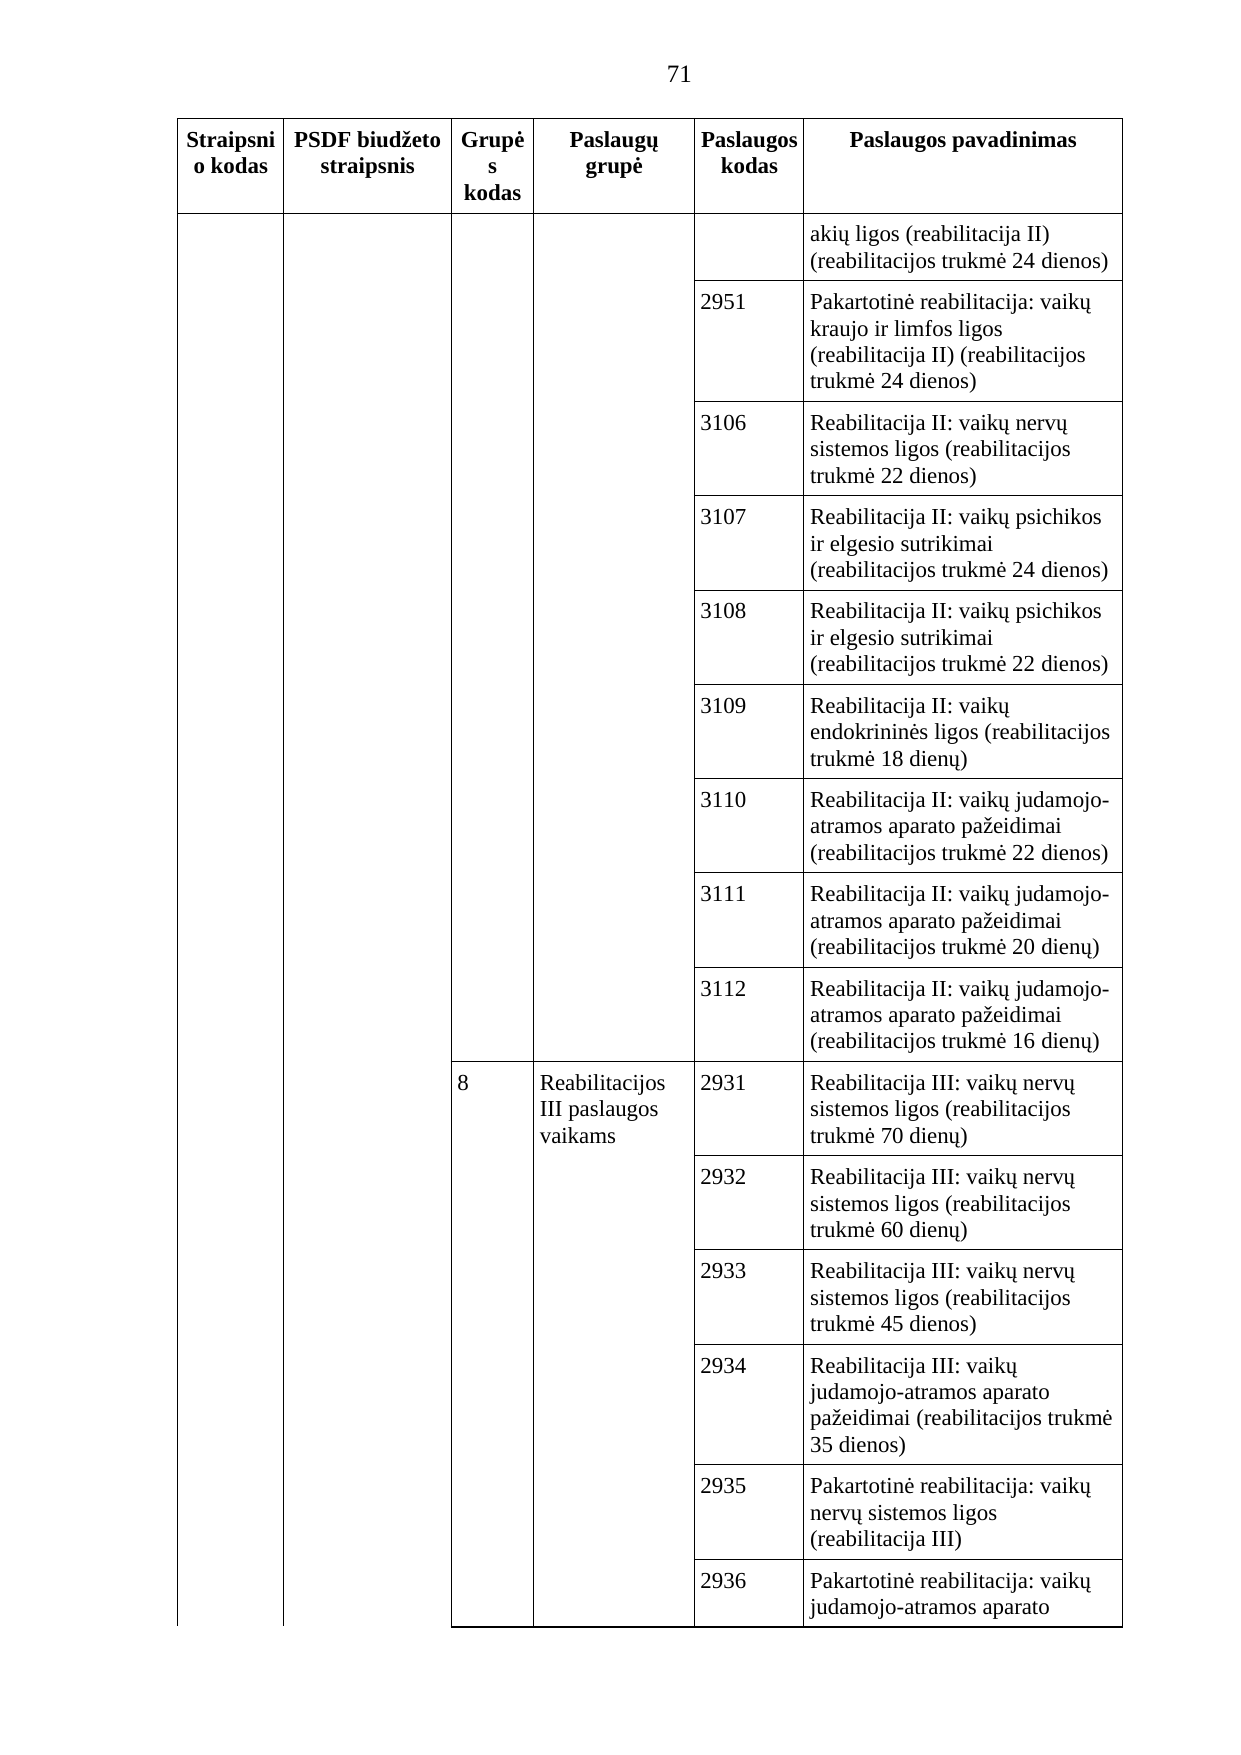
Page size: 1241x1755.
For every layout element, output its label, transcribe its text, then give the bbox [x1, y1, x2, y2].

table_cell [695, 214, 803, 280]
table_cell [452, 1249, 533, 1344]
table_cell [178, 967, 283, 1061]
table_cell Reabilitacija II: vaikų psichikos ir elgesio sutrikimai (reabilitacijos trukmė 22 dienos) [804, 591, 1122, 684]
table_cell [284, 778, 451, 872]
table_cell [284, 590, 451, 684]
table_cell [178, 1344, 283, 1464]
table_cell 2951 [695, 281, 803, 401]
table_cell 2935 [695, 1465, 803, 1558]
table_header Straipsnio kodas [178, 119, 283, 212]
table_header PSDF biudžeto straipsnis [284, 119, 451, 212]
table_cell [178, 495, 283, 589]
table_cell 2932 [695, 1156, 803, 1249]
table_cell Pakartotinė reabilitacija: vaikų judamojo-atramos aparato [804, 1560, 1122, 1626]
table_cell [534, 684, 694, 778]
table_cell [284, 967, 451, 1061]
table_cell [452, 1344, 533, 1464]
table_cell [452, 590, 533, 684]
table_cell [284, 1344, 451, 1464]
table_header Grupės kodas [452, 119, 533, 212]
table_cell akių ligos (reabilitacija II) (reabilitacijos trukmė 24 dienos) [804, 214, 1122, 280]
table_cell 3112 [695, 968, 803, 1061]
table_cell Reabilitacija III: vaikų nervų sistemos ligos (reabilitacijos trukmė 45 dienos) [804, 1250, 1122, 1344]
table_header Paslaugos pavadinimas [804, 119, 1122, 212]
table_cell [452, 967, 533, 1061]
table_cell [534, 280, 694, 401]
table_cell [534, 590, 694, 684]
table_cell [284, 401, 451, 495]
table_cell [284, 1061, 451, 1155]
table_cell [534, 778, 694, 872]
table_cell [284, 495, 451, 589]
table_cell Reabilitacija III: vaikų judamojo-atramos aparato pažeidimai (reabilitacijos trukmė 35 dienos) [804, 1345, 1122, 1464]
table_cell 3108 [695, 591, 803, 684]
table_header Paslaugų grupė [534, 119, 694, 212]
table_cell [284, 684, 451, 778]
table_cell [452, 214, 533, 280]
table_cell [178, 1249, 283, 1344]
table_cell [178, 1464, 283, 1558]
table_cell [178, 1155, 283, 1249]
table_cell [534, 1344, 694, 1464]
table_cell [534, 967, 694, 1061]
table_cell [452, 1559, 533, 1626]
table_cell Reabilitacija II: vaikų nervų sistemos ligos (reabilitacijos trukmė 22 dienos) [804, 402, 1122, 495]
table_cell [178, 872, 283, 967]
table_cell [178, 590, 283, 684]
table_cell [178, 1559, 283, 1626]
table_cell 3110 [695, 779, 803, 872]
table_cell Reabilitacija II: vaikų judamojo-atramos aparato pažeidimai (reabilitacijos trukmė 22 dienos) [804, 779, 1122, 872]
table_cell [534, 1464, 694, 1558]
table_cell [284, 1464, 451, 1558]
table_cell Reabilitacija II: vaikų endokrininės ligos (reabilitacijos trukmė 18 dienų) [804, 685, 1122, 778]
table_cell [452, 1464, 533, 1558]
table_cell [178, 1061, 283, 1155]
table_cell [284, 214, 451, 280]
table_cell [534, 1249, 694, 1344]
table_cell [452, 401, 533, 495]
table_cell [534, 872, 694, 967]
table_cell [284, 1249, 451, 1344]
table_cell [534, 495, 694, 589]
table_cell [284, 280, 451, 401]
table_cell [452, 872, 533, 967]
table_cell 8 [452, 1062, 533, 1155]
table_cell Reabilitacija II: vaikų psichikos ir elgesio sutrikimai (reabilitacijos trukmė 24 dienos) [804, 496, 1122, 589]
table_cell [452, 684, 533, 778]
table_cell [452, 495, 533, 589]
table_cell 3109 [695, 685, 803, 778]
table_cell [178, 684, 283, 778]
table_cell Reabilitacija III: vaikų nervų sistemos ligos (reabilitacijos trukmė 70 dienų) [804, 1062, 1122, 1155]
table_cell 3111 [695, 873, 803, 967]
table_cell 3107 [695, 496, 803, 589]
table_cell Reabilitacijos III paslaugos vaikams [534, 1062, 694, 1155]
table_cell [452, 280, 533, 401]
table_cell [534, 1155, 694, 1249]
table_cell Pakartotinė reabilitacija: vaikų kraujo ir limfos ligos (reabilitacija II) (reabilitacijos trukmė 24 dienos) [804, 281, 1122, 401]
table_cell 2936 [695, 1560, 803, 1626]
table_cell Reabilitacija II: vaikų judamojo-atramos aparato pažeidimai (reabilitacijos trukmė 16 dienų) [804, 968, 1122, 1061]
table_cell [178, 401, 283, 495]
table_cell [534, 214, 694, 280]
table_cell 2934 [695, 1345, 803, 1464]
table_cell [452, 1155, 533, 1249]
table_cell Reabilitacija III: vaikų nervų sistemos ligos (reabilitacijos trukmė 60 dienų) [804, 1156, 1122, 1249]
table_cell [534, 401, 694, 495]
table_cell [178, 778, 283, 872]
table_cell Pakartotinė reabilitacija: vaikų nervų sistemos ligos (reabilitacija III) [804, 1465, 1122, 1558]
table_cell 3106 [695, 402, 803, 495]
table_cell 2931 [695, 1062, 803, 1155]
table_cell 2933 [695, 1250, 803, 1344]
table_cell [284, 1155, 451, 1249]
table_cell [178, 280, 283, 401]
table_header Paslaugos kodas [695, 119, 803, 212]
table_cell [452, 778, 533, 872]
table_cell Reabilitacija II: vaikų judamojo-atramos aparato pažeidimai (reabilitacijos trukmė 20 dienų) [804, 873, 1122, 967]
table_cell [178, 214, 283, 280]
table_cell [534, 1559, 694, 1626]
table_cell [284, 872, 451, 967]
table_cell [284, 1559, 451, 1626]
